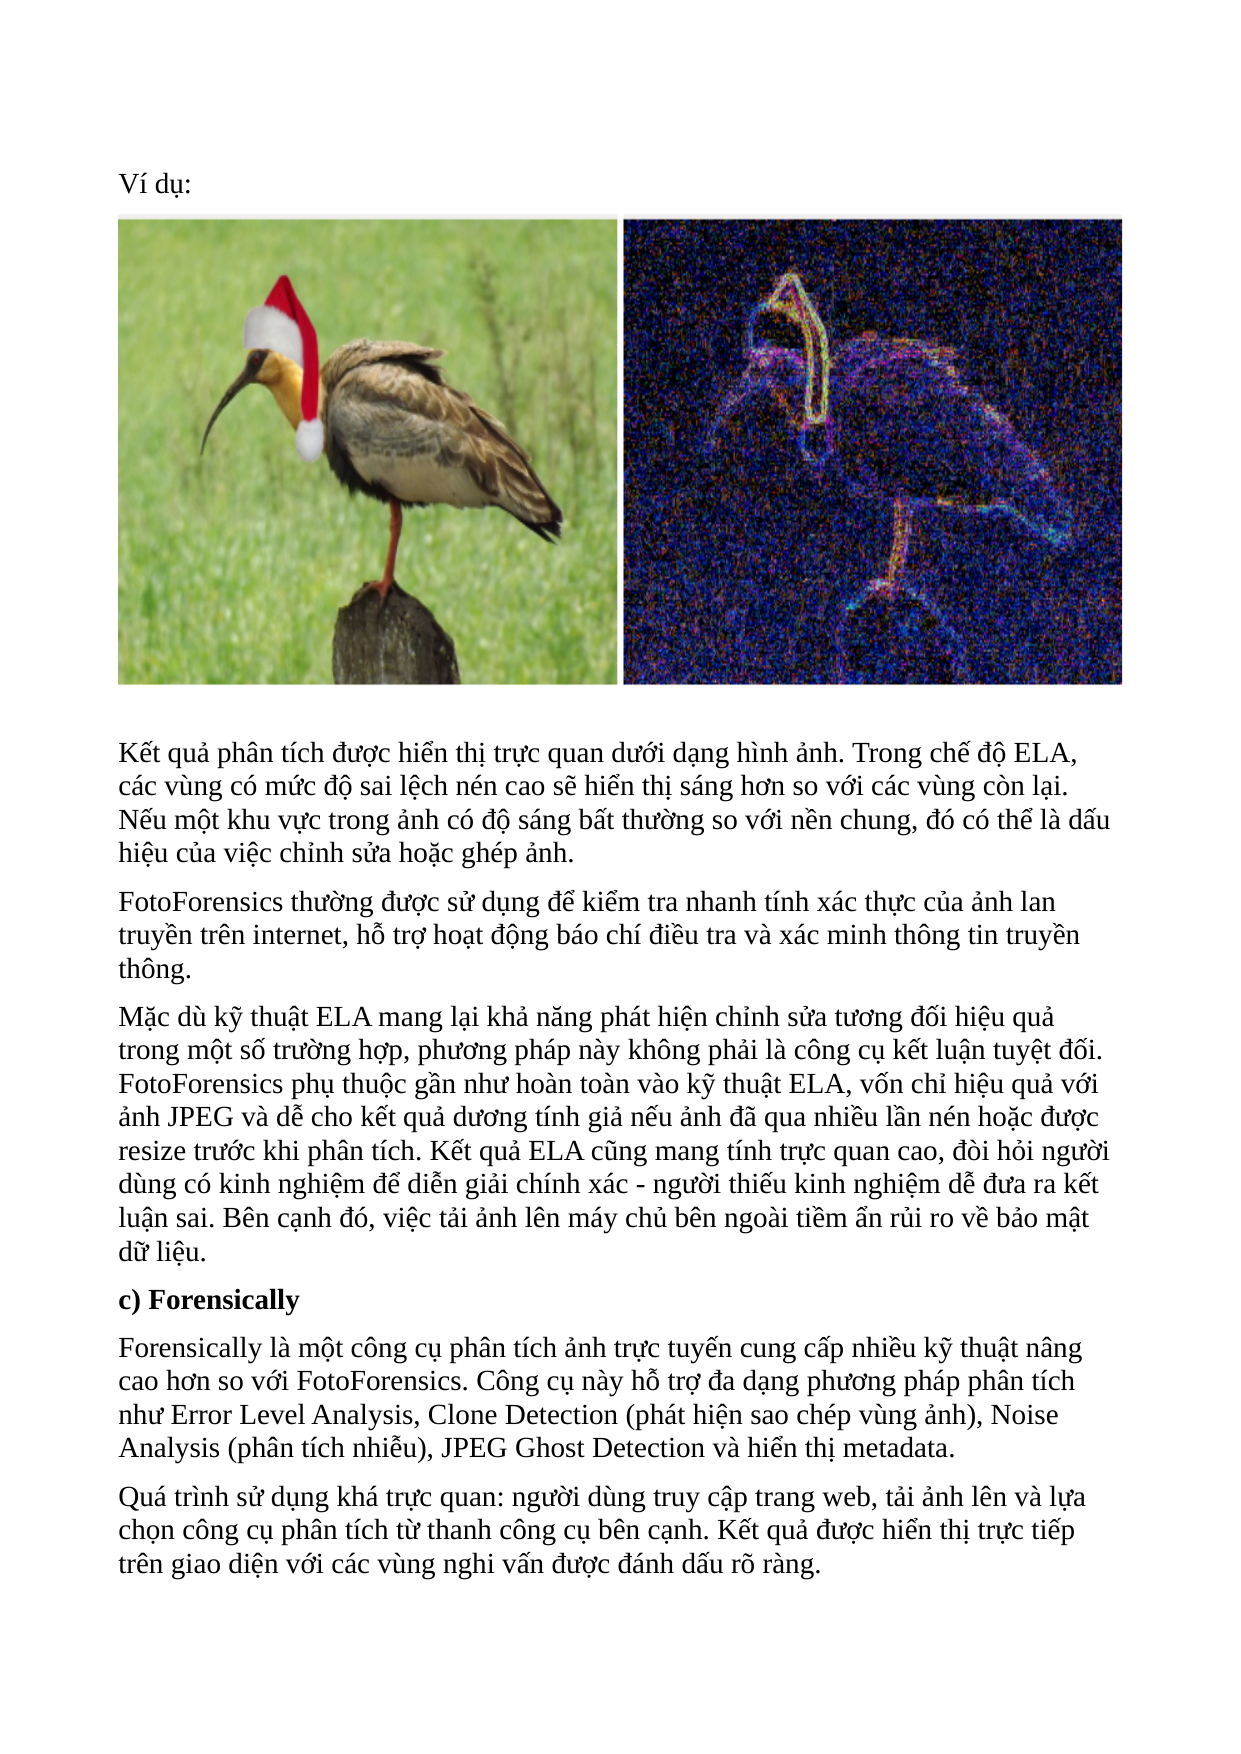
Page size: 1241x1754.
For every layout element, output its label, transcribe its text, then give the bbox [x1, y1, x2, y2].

text Mặc dù kỹ thuật ELA mang lại khả năng phát hiện chỉnh sửa tương đối hiệu quả trong một số trường hợp, phương pháp này không phải là công cụ kết luận tuyệt đối. FotoForensics phụ thuộc gần như hoàn toàn vào kỹ thuật ELA, vốn chỉ hiệu quả với ảnh JPEG và dễ cho kết quả dương tính giả nếu ảnh đã qua nhiều lần nén hoặc được resize trước khi phân tích. Kết quả ELA cũng mang tính trực quan cao, đòi hỏi người dùng có kinh nghiệm để diễn giải chính xác - người thiếu kinh nghiệm dễ đưa ra kết luận sai. Bên cạnh đó, việc tải ảnh lên máy chủ bên ngoài tiềm ẩn rủi ro về bảo mật dữ liệu. [118, 999, 1122, 1267]
text Ví dụ: [118, 166, 1122, 200]
subtitle c) Forensically [118, 1282, 1122, 1315]
text Kết quả phân tích được hiển thị trực quan dưới dạng hình ảnh. Trong chế độ ELA, các vùng có mức độ sai lệch nén cao sẽ hiển thị sáng hơn so với các vùng còn lại. Nếu một khu vực trong ảnh có độ sáng bất thường so với nền chung, đó có thể là dấu hiệu của việc chỉnh sửa hoặc ghép ảnh. [118, 735, 1122, 869]
text FotoForensics thường được sử dụng để kiểm tra nhanh tính xác thực của ảnh lan truyền trên internet, hỗ trợ hoạt động báo chí điều tra và xác minh thông tin truyền thông. [118, 884, 1122, 984]
text Forensically là một công cụ phân tích ảnh trực tuyến cung cấp nhiều kỹ thuật nâng cao hơn so với FotoForensics. Công cụ này hỗ trợ đa dạng phương pháp phân tích như Error Level Analysis, Clone Detection (phát hiện sao chép vùng ảnh), Noise Analysis (phân tích nhiễu), JPEG Ghost Detection và hiển thị metadata. [118, 1330, 1122, 1464]
picture [118, 214, 1123, 687]
text Quá trình sử dụng khá trực quan: người dùng truy cập trang web, tải ảnh lên và lựa chọn công cụ phân tích từ thanh công cụ bên cạnh. Kết quả được hiển thị trực tiếp trên giao diện với các vùng nghi vấn được đánh dấu rõ ràng. [118, 1479, 1122, 1579]
